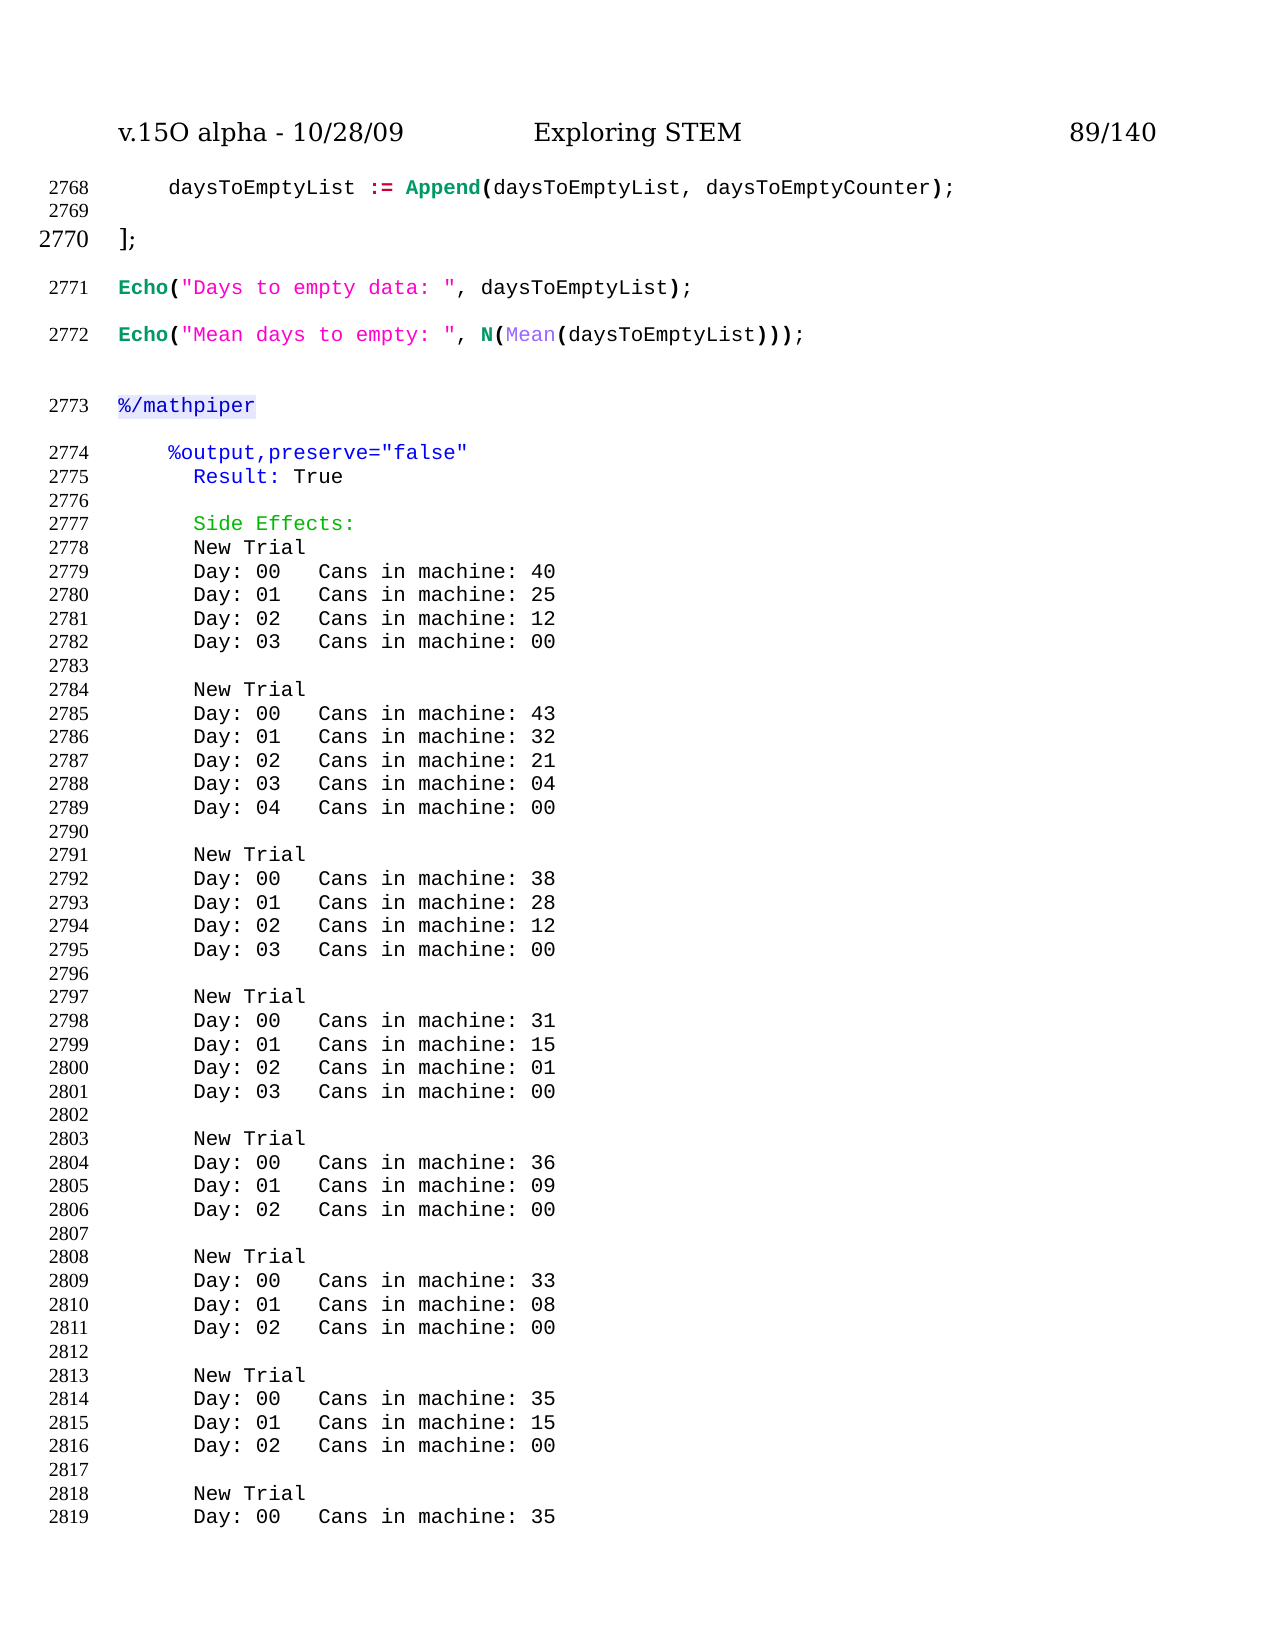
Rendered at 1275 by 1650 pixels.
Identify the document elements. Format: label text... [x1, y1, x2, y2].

text Echo("Mean days to empty: ", N(Mean(daysToEmptyList))); [118, 324, 1157, 348]
text New Trial [118, 1364, 1157, 1388]
text Day: 01 Cans in machine: 28 [118, 892, 1157, 915]
text Day: 01 Cans in machine: 08 [118, 1294, 1157, 1317]
text New Trial [118, 1483, 1157, 1506]
text New Trial [118, 1246, 1157, 1270]
text Day: 01 Cans in machine: 15 [118, 1412, 1157, 1436]
text New Trial [118, 844, 1157, 868]
text Day: 02 Cans in machine: 01 [118, 1057, 1157, 1081]
text Day: 00 Cans in machine: 35 [118, 1506, 1157, 1530]
text New Trial [118, 1128, 1157, 1152]
text Day: 00 Cans in machine: 33 [118, 1270, 1157, 1294]
text Day: 02 Cans in machine: 00 [118, 1436, 1157, 1459]
text Day: 01 Cans in machine: 25 [118, 584, 1157, 608]
text Side Effects: [118, 513, 1157, 537]
text Day: 01 Cans in machine: 32 [118, 726, 1157, 750]
text Day: 03 Cans in machine: 00 [118, 1081, 1157, 1104]
text Day: 00 Cans in machine: 43 [118, 702, 1157, 726]
text Day: 02 Cans in machine: 21 [118, 750, 1157, 773]
text %/mathpiper [118, 395, 1157, 419]
text daysToEmptyList := Append(daysToEmptyList, daysToEmptyCounter); [118, 177, 1157, 200]
text Day: 00 Cans in machine: 38 [118, 868, 1157, 892]
text Day: 00 Cans in machine: 35 [118, 1388, 1157, 1412]
text Day: 01 Cans in machine: 09 [118, 1175, 1157, 1199]
text New Trial [118, 986, 1157, 1010]
text New Trial [118, 679, 1157, 702]
text Day: 02 Cans in machine: 12 [118, 608, 1157, 632]
text Result: True [118, 466, 1157, 490]
text Day: 02 Cans in machine: 00 [118, 1199, 1157, 1223]
text Day: 04 Cans in machine: 00 [118, 797, 1157, 821]
text Day: 00 Cans in machine: 36 [118, 1152, 1157, 1175]
text ]; [118, 224, 1157, 253]
text Day: 03 Cans in machine: 04 [118, 773, 1157, 797]
text New Trial [118, 537, 1157, 561]
text Day: 00 Cans in machine: 40 [118, 561, 1157, 584]
text Day: 03 Cans in machine: 00 [118, 939, 1157, 963]
text Day: 02 Cans in machine: 00 [118, 1317, 1157, 1341]
text Echo("Days to empty data: ", daysToEmptyList); [118, 277, 1157, 301]
text Day: 02 Cans in machine: 12 [118, 915, 1157, 939]
text Day: 00 Cans in machine: 31 [118, 1010, 1157, 1033]
text %output,preserve="false" [118, 442, 1157, 466]
text Day: 01 Cans in machine: 15 [118, 1033, 1157, 1057]
text Day: 03 Cans in machine: 00 [118, 632, 1157, 655]
